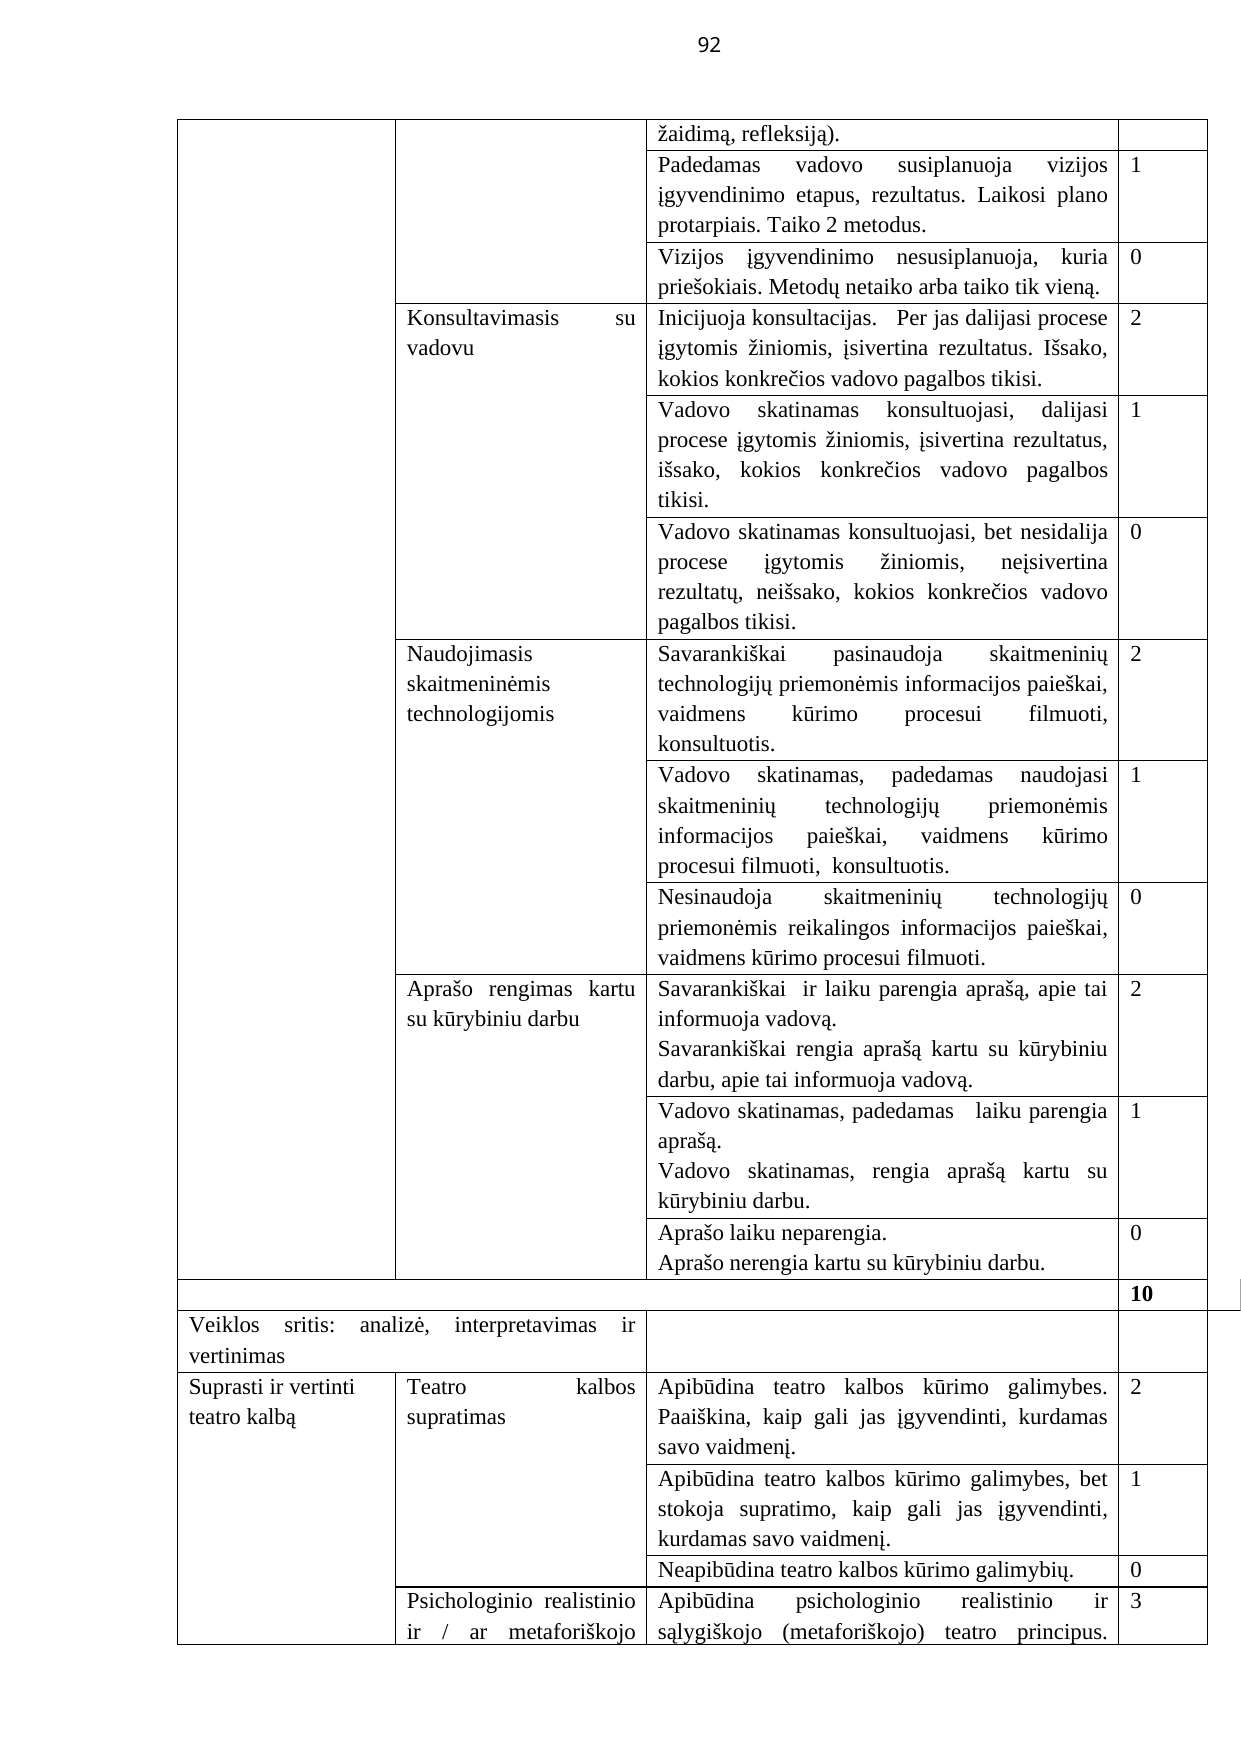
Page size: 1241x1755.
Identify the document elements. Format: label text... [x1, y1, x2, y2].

table_cell [1208, 242, 1240, 303]
table_cell Savarankiškai pasinaudoja skaitmeninių technologijų priemonėmis informacijos paieškai, vaidmens kūrimo procesui filmuoti, konsultuotis. [647, 640, 1118, 760]
table_cell Nesinaudoja skaitmeninių technologijų priemonėmis reikalingos informacijos paieškai, vaidmens kūrimo procesui filmuoti. [647, 883, 1118, 974]
table_cell 1 [1119, 151, 1207, 242]
table_cell [1208, 639, 1240, 760]
table_cell [1208, 119, 1240, 150]
table_cell [1208, 150, 1240, 242]
table_cell Inicijuoja konsultacijas. Per jas dalijasi procese įgytomis žiniomis, įsivertina rezultatus. Išsako, kokios konkrečios vadovo pagalbos tikisi. [647, 304, 1118, 395]
table_cell [396, 120, 646, 303]
table_cell 2 [1119, 975, 1207, 1096]
table_cell [1208, 1555, 1240, 1586]
table_cell Apibūdina psichologinio realistinio ir sąlygiškojo (metaforiškojo) teatro principus. [647, 1588, 1118, 1644]
table_cell 3 [1119, 1588, 1207, 1644]
table_cell 2 [1119, 304, 1207, 395]
table_cell Veiklos sritis: analizė, interpretavimas ir vertinimas [178, 1311, 646, 1372]
table_cell [178, 120, 395, 1279]
table_cell [1208, 1218, 1240, 1279]
table_cell [1208, 1311, 1240, 1372]
table_cell 1 [1119, 396, 1207, 517]
table_cell Konsultavimasis su vadovu [396, 304, 646, 638]
table_cell Apibūdina teatro kalbos kūrimo galimybes, bet stokoja supratimo, kaip gali jas įgyvendinti, kurdamas savo vaidmenį. [647, 1465, 1118, 1555]
table_cell Vadovo skatinamas, padedamas naudojasi skaitmeninių technologijų priemonėmis informacijos paieškai, vaidmens kūrimo procesui filmuoti, konsultuotis. [647, 761, 1118, 882]
table_cell [1208, 1372, 1240, 1463]
table_cell 1 [1119, 1465, 1207, 1555]
table_cell [647, 1311, 1118, 1372]
table_cell [1208, 1096, 1240, 1218]
table_cell Vadovo skatinamas, padedamas laiku parengia aprašą. Vadovo skatinamas, rengia aprašą kartu su kūrybiniu darbu. [647, 1097, 1118, 1218]
table_cell [1119, 120, 1207, 150]
table_cell [1208, 395, 1240, 517]
table_cell 2 [1119, 1373, 1207, 1463]
table_cell 0 [1119, 1556, 1207, 1586]
table_cell [1208, 974, 1240, 1096]
table_cell [1119, 1311, 1207, 1372]
table_cell 0 [1119, 518, 1207, 638]
table_cell [1208, 760, 1240, 882]
table_cell [1208, 1279, 1240, 1310]
table_cell 2 [1119, 640, 1207, 760]
table_cell Aprašo rengimas kartu su kūrybiniu darbu [396, 975, 646, 1279]
table_cell Vadovo skatinamas konsultuojasi, dalijasi procese įgytomis žiniomis, įsivertina rezultatus, išsako, kokios konkrečios vadovo pagalbos tikisi. [647, 396, 1118, 517]
table_cell [1208, 882, 1240, 974]
table_cell [178, 1280, 1118, 1310]
table_cell Padedamas vadovo susiplanuoja vizijos įgyvendinimo etapus, rezultatus. Laikosi plano protarpiais. Taiko 2 metodus. [647, 151, 1118, 242]
table_cell Apibūdina teatro kalbos kūrimo galimybes. Paaiškina, kaip gali jas įgyvendinti, kurdamas savo vaidmenį. [647, 1373, 1118, 1463]
table_cell [1208, 1464, 1240, 1555]
table_cell Neapibūdina teatro kalbos kūrimo galimybių. [647, 1556, 1118, 1586]
table_cell 0 [1119, 883, 1207, 974]
table_cell 0 [1119, 243, 1207, 303]
table_cell [1208, 303, 1240, 395]
table_cell Savarankiškai ir laiku parengia aprašą, apie tai informuoja vadovą. Savarankiškai rengia aprašą kartu su kūrybiniu darbu, apie tai informuoja vadovą. [647, 975, 1118, 1096]
table_cell 1 [1119, 1097, 1207, 1218]
table_cell Naudojimasis skaitmeninėmis technologijomis [396, 640, 646, 974]
table_cell 1 [1119, 761, 1207, 882]
table_cell Teatro kalbos supratimas [396, 1373, 646, 1586]
table_cell Vizijos įgyvendinimo nesusiplanuoja, kuria priešokiais. Metodų netaiko arba taiko tik vieną. [647, 243, 1118, 303]
table_cell žaidimą, refleksiją). [647, 120, 1118, 150]
table_cell Psichologinio realistinio ir / ar metaforiškojo [396, 1588, 646, 1644]
table_cell 10 [1119, 1280, 1207, 1310]
table_cell [1208, 517, 1240, 638]
table_cell [1208, 1586, 1240, 1644]
table_cell Suprasti ir vertinti teatro kalbą [178, 1373, 395, 1644]
table_cell 0 [1119, 1219, 1207, 1279]
table_cell Vadovo skatinamas konsultuojasi, bet nesidalija procese įgytomis žiniomis, neįsivertina rezultatų, neišsako, kokios konkrečios vadovo pagalbos tikisi. [647, 518, 1118, 638]
table_cell Aprašo laiku neparengia. Aprašo nerengia kartu su kūrybiniu darbu. [647, 1219, 1118, 1279]
